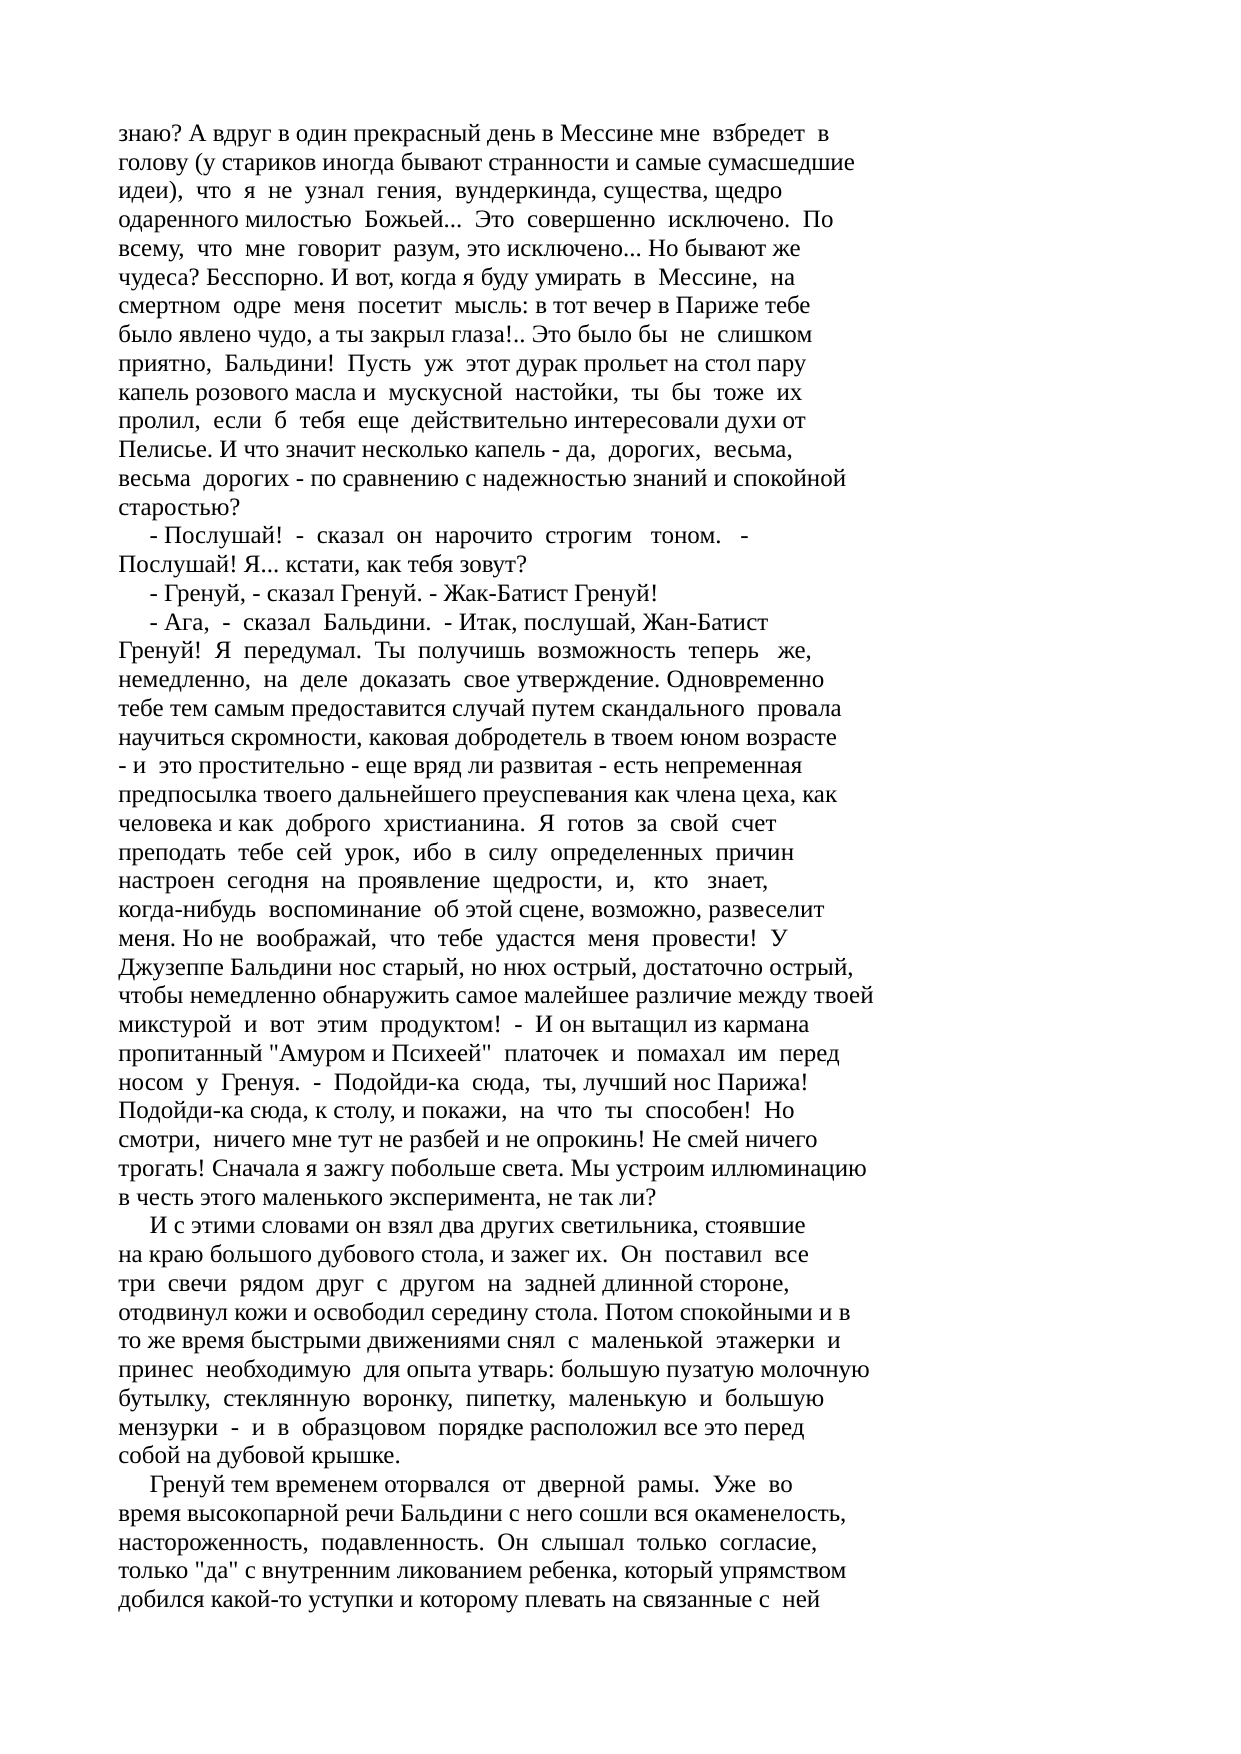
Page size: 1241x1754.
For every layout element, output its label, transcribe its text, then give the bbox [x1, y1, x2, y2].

text - Ага, - сказал Бальдини. - Итак, послушай, Жан-Батист [118, 607, 1122, 636]
text идеи), что я не узнал гения, вундеркинда, существа, щедро [118, 176, 1122, 204]
text мензурки - и в образцовом порядке расположил все это перед [118, 1412, 1122, 1441]
text на краю большого дубового стола, и зажег их. Он поставил все [118, 1239, 1122, 1268]
text тебе тем самым предоставится случай путем скандального провала [118, 693, 1122, 722]
text предпосылка твоего дальнейшего преуспевания как члена цеха, как [118, 779, 1122, 808]
text пропитанный "Амуром и Психеей" платочек и помахал им перед [118, 1038, 1122, 1067]
text Гренуй! Я передумал. Ты получишь возможность теперь же, [118, 636, 1122, 664]
text смертном одре меня посетит мысль: в тот вечер в Париже тебе [118, 291, 1122, 319]
text отодвинул кожи и освободил середину стола. Потом спокойными и в [118, 1297, 1122, 1326]
text носом у Гренуя. - Подойди-ка сюда, ты, лучший нос Парижа! [118, 1067, 1122, 1096]
text - Гренуй, - сказал Гренуй. - Жак-Батист Гренуй! [118, 578, 1122, 607]
text настроен сегодня на проявление щедрости, и, кто знает, [118, 866, 1122, 894]
text знаю? А вдруг в один прекрасный день в Мессине мне взбредет в [118, 118, 1122, 147]
text Гренуй тем временем оторвался от дверной рамы. Уже во [118, 1469, 1122, 1498]
text только "да" с внутренним ликованием ребенка, который упрямством [118, 1556, 1122, 1584]
text человека и как доброго христианина. Я готов за свой счет [118, 808, 1122, 837]
text старостью? [118, 492, 1122, 521]
text когда-нибудь воспоминание об этой сцене, возможно, развеселит [118, 894, 1122, 923]
text чудеса? Бесспорно. И вот, когда я буду умирать в Мессине, на [118, 262, 1122, 291]
text Подойди-ка сюда, к столу, и покажи, на что ты способен! Но [118, 1096, 1122, 1124]
text преподать тебе сей урок, ибо в силу определенных причин [118, 837, 1122, 866]
text собой на дубовой крышке. [118, 1441, 1122, 1469]
text всему, что мне говорит разум, это исключено... Но бывают же [118, 233, 1122, 262]
text время высокопарной речи Бальдини с него сошли вся окаменелость, [118, 1498, 1122, 1527]
text Пелисье. И что значит несколько капель - да, дорогих, весьма, [118, 434, 1122, 463]
text пролил, если б тебя еще действительно интересовали духи от [118, 406, 1122, 434]
text немедленно, на деле доказать свое утверждение. Одновременно [118, 664, 1122, 693]
text смотри, ничего мне тут не разбей и не опрокинь! Не смей ничего [118, 1124, 1122, 1153]
text приятно, Бальдини! Пусть уж этот дурак прольет на стол пару [118, 348, 1122, 377]
text - и это простительно - еще вряд ли развитая - есть непременная [118, 751, 1122, 779]
text весьма дорогих - по сравнению с надежностью знаний и спокойной [118, 463, 1122, 492]
text в честь этого маленького эксперимента, не так ли? [118, 1182, 1122, 1211]
text одаренного милостью Божьей... Это совершенно исключено. По [118, 204, 1122, 233]
text научиться скромности, каковая добродетель в твоем юном возрасте [118, 722, 1122, 751]
text добился какой-то уступки и которому плевать на связанные с ней [118, 1584, 1122, 1613]
text микстурой и вот этим продуктом! - И он вытащил из кармана [118, 1009, 1122, 1038]
text то же время быстрыми движениями снял с маленькой этажерки и [118, 1326, 1122, 1354]
text И с этими словами он взял два других светильника, стоявшие [118, 1211, 1122, 1239]
text чтобы немедленно обнаружить самое малейшее различие между твоей [118, 981, 1122, 1009]
text Послушай! Я... кстати, как тебя зовут? [118, 549, 1122, 578]
text меня. Но не воображай, что тебе удастся меня провести! У [118, 923, 1122, 952]
text настороженность, подавленность. Он слышал только согласие, [118, 1527, 1122, 1556]
text три свечи рядом друг с другом на задней длинной стороне, [118, 1268, 1122, 1297]
text принес необходимую для опыта утварь: большую пузатую молочную [118, 1354, 1122, 1383]
text капель розового масла и мускусной настойки, ты бы тоже их [118, 377, 1122, 406]
text трогать! Сначала я зажгу побольше света. Мы устроим иллюминацию [118, 1153, 1122, 1182]
text было явлено чудо, а ты закрыл глаза!.. Это было бы не слишком [118, 319, 1122, 348]
text - Послушай! - сказал он нарочито строгим тоном. - [118, 521, 1122, 549]
text Джузеппе Бальдини нос старый, но нюх острый, достаточно острый, [118, 952, 1122, 981]
text голову (у стариков иногда бывают странности и самые сумасшедшие [118, 147, 1122, 176]
text бутылку, стеклянную воронку, пипетку, маленькую и большую [118, 1383, 1122, 1412]
